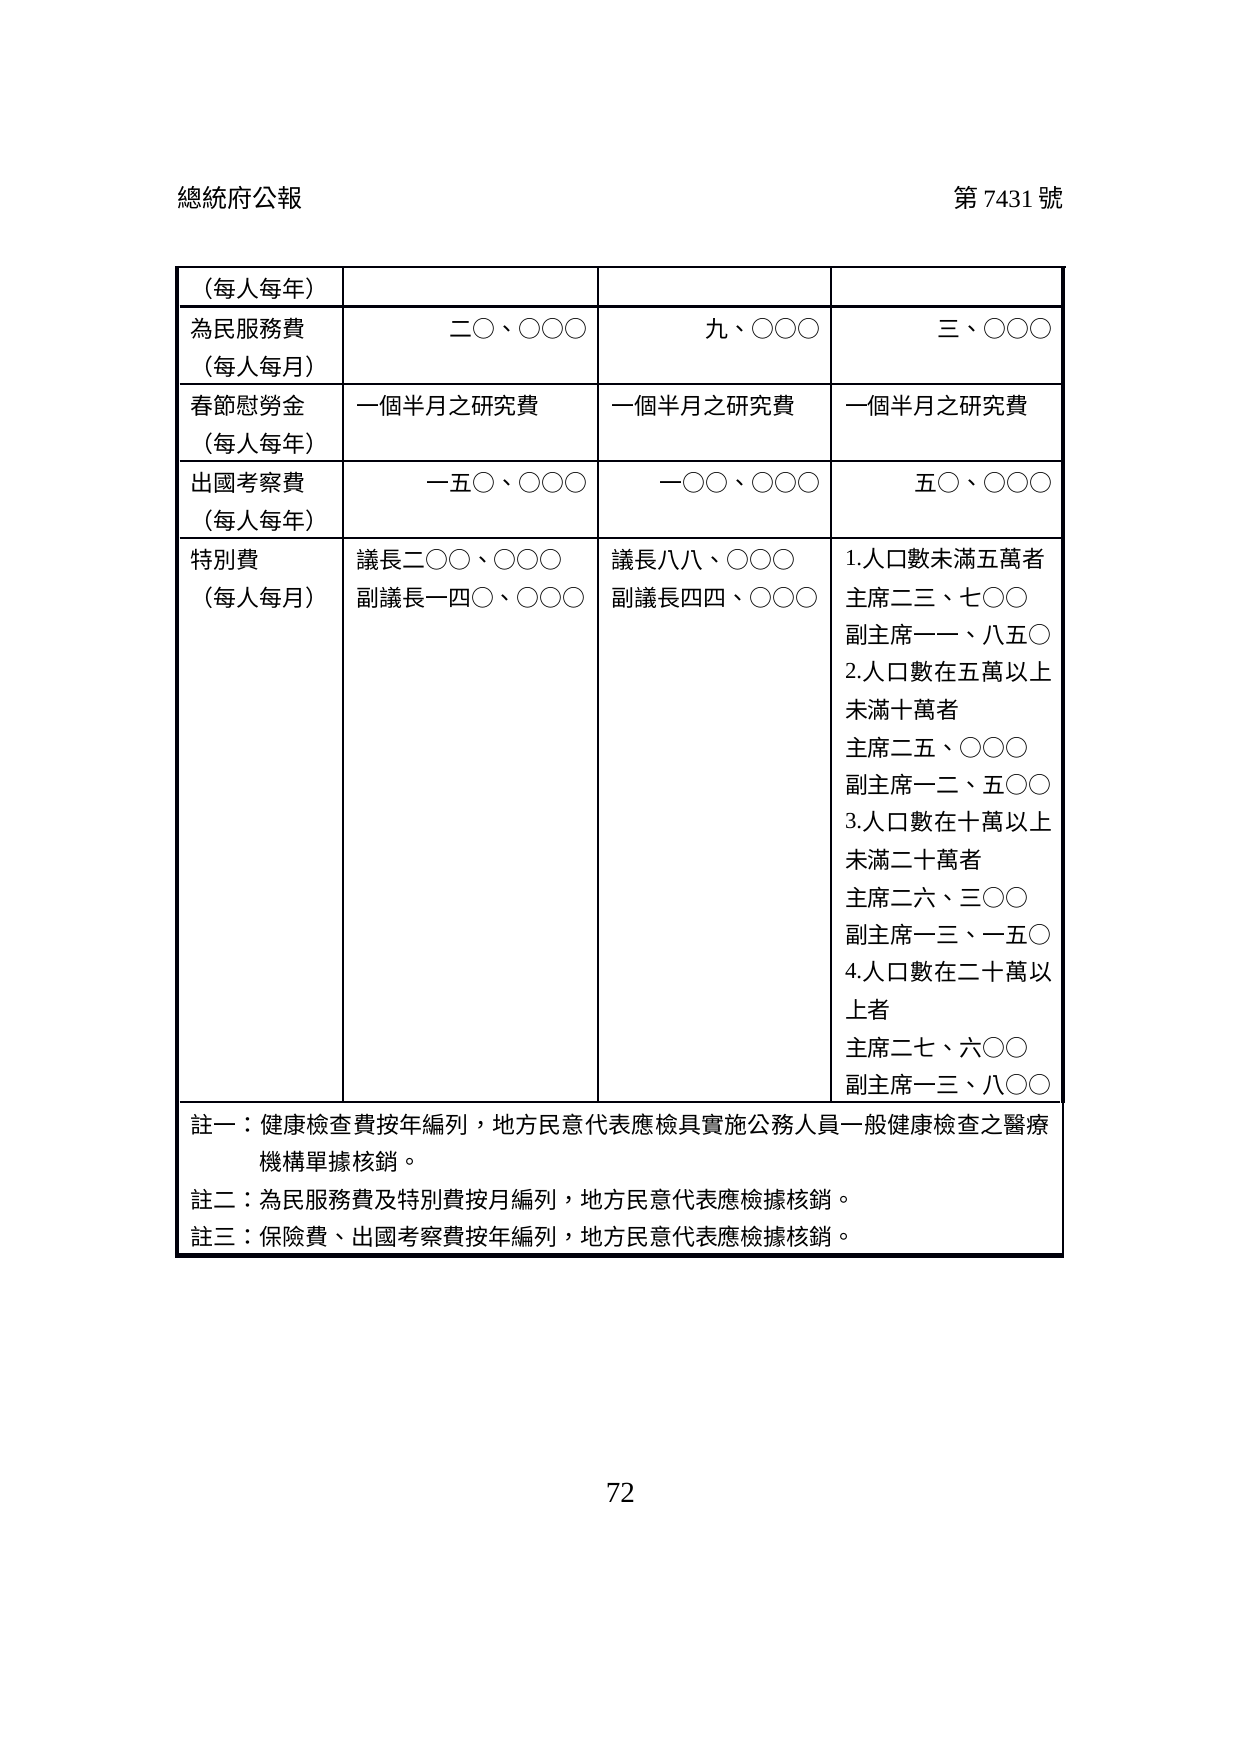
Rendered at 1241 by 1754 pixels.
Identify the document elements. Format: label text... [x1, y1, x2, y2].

table_cell 一五○、○○○ [344, 462, 597, 537]
table_cell 註一：健康檢查費按年編列，地方民意代表應檢具實施公務人員一般健康檢查之醫療機構單據核銷。 註二：為民服務費及特別費按月編列，地方民意代表應檢據核銷。 註三：保險費、出國考察費按年編列，地方民意代表應檢據核銷。 [179, 1101, 1062, 1253]
table_cell 特別費 （每人每月） [179, 538, 342, 1101]
table_cell 出國考察費 （每人每年） [179, 461, 342, 537]
table_cell [599, 268, 830, 305]
table_cell [344, 268, 597, 305]
table_cell 春節慰勞金 （每人每年） [179, 384, 342, 459]
table_cell 二○、○○○ [344, 308, 597, 382]
table_cell 一○○、○○○ [599, 462, 830, 537]
table_cell 一個半月之研究費 [599, 385, 830, 459]
table_cell 一個半月之研究費 [344, 385, 597, 459]
table_cell [832, 268, 1061, 305]
table_cell 1.人口數未滿五萬者 主席二三、七○○ 副主席一一、八五○ 2.人口數在五萬以上未滿十萬者 主席二五、○○○ 副主席一二、五○○ 3.人口數在十萬以上未滿二十萬者 主席二六、三○○ 副主席一三、一五○ 4.人口數在二十萬以上者 主席二七、六○○ 副主席一三、八○○ [832, 539, 1061, 1101]
table_cell 議長八八、○○○ 副議長四四、○○○ [599, 539, 830, 1101]
table_cell 為民服務費 （每人每月） [179, 306, 342, 382]
table_cell 議長二○○、○○○ 副議長一四○、○○○ [344, 539, 597, 1101]
table_cell 三、○○○ [832, 308, 1061, 382]
table_cell 一個半月之研究費 [832, 385, 1061, 459]
table_cell （每人每年） [179, 268, 342, 305]
table_cell 九、○○○ [599, 308, 830, 382]
table_cell 五○、○○○ [832, 462, 1061, 537]
